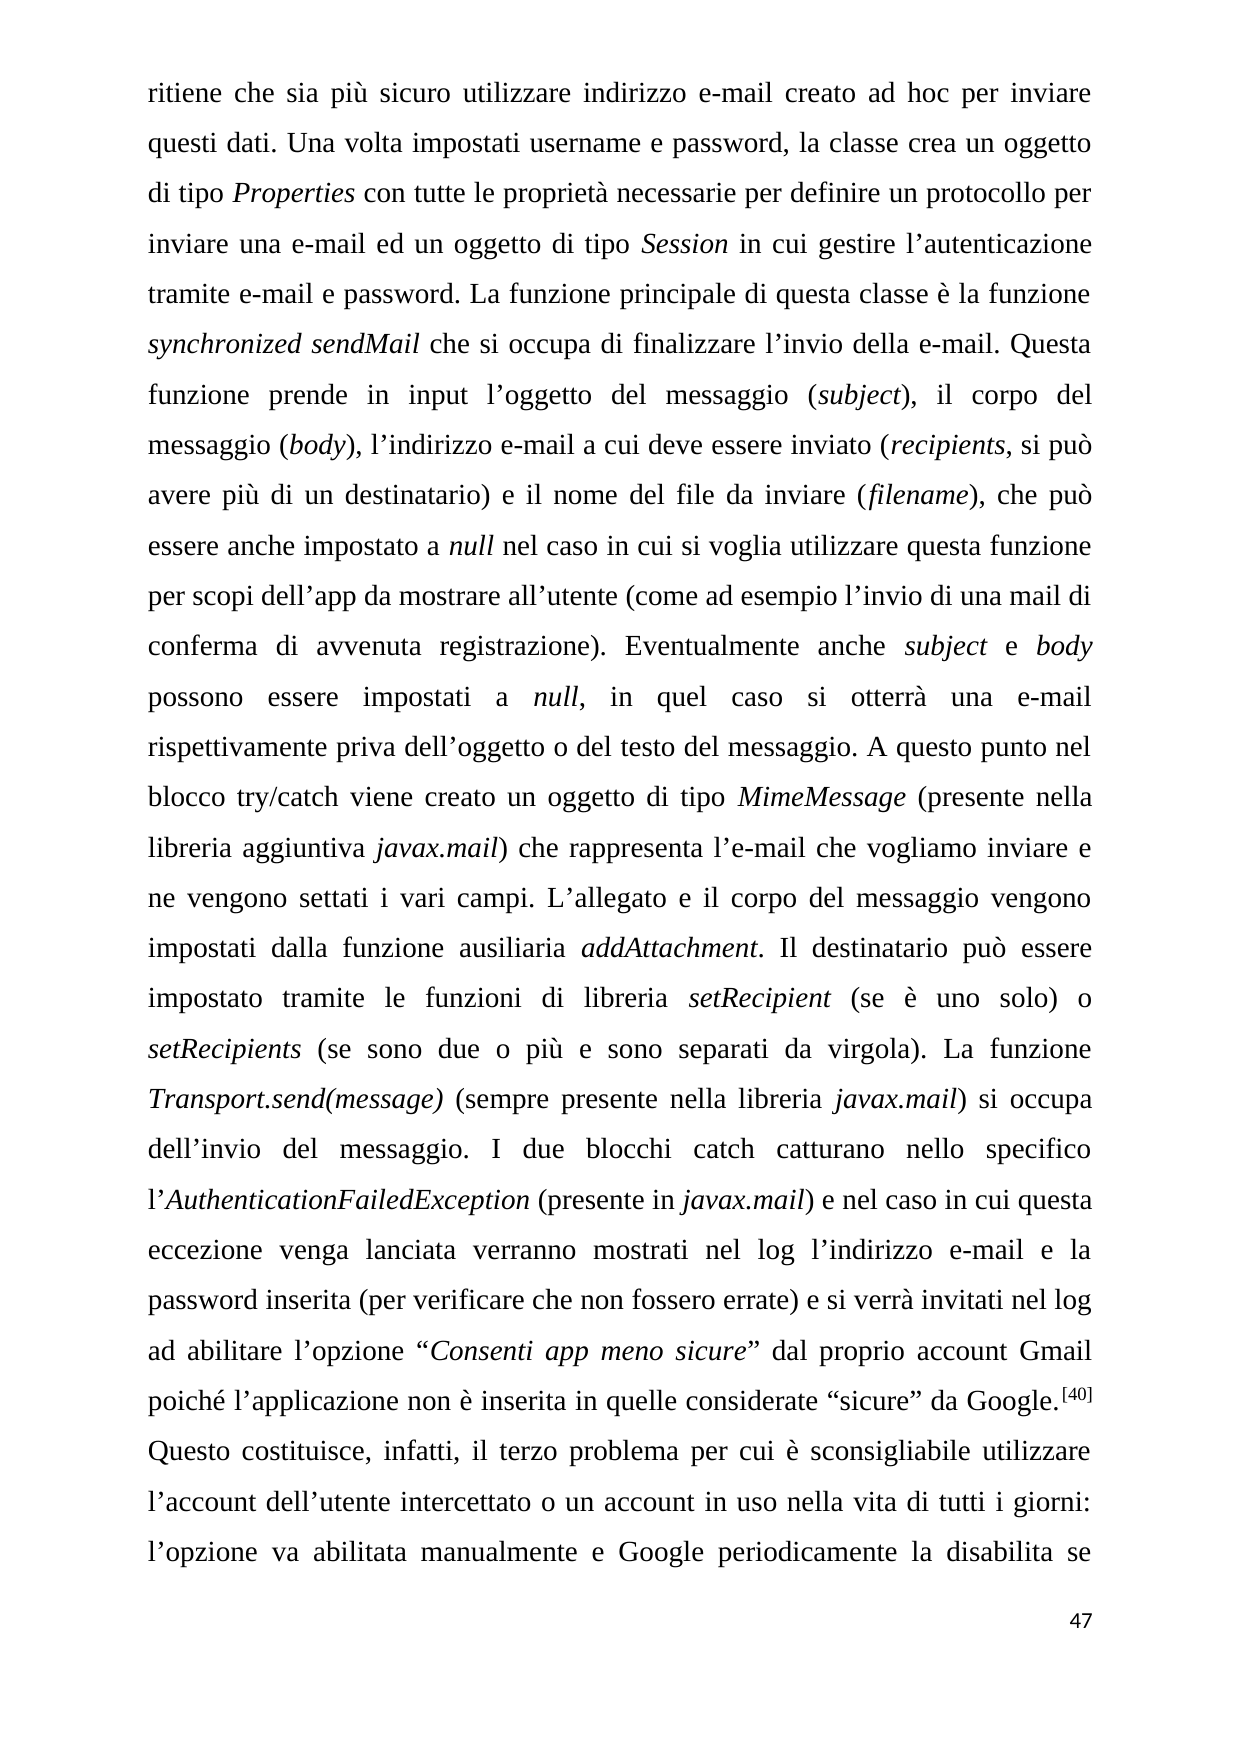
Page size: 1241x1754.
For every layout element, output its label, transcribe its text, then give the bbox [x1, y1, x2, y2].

text ritiene che sia più sicuro utilizzare indirizzo e-mail creato ad hoc per inviare questi dati. Una volta impostati username e password, la classe crea un oggetto di tipo Properties con tutte le proprietà necessarie per definire un protocollo per inviare una e-mail ed un oggetto di tipo Session in cui gestire l’autenticazione tramite e-mail e password. La funzione principale di questa classe è la funzione synchronized sendMail che si occupa di finalizzare l’invio della e-mail. Questa funzione prende in input l’oggetto del messaggio (subject), il corpo del messaggio (body), l’indirizzo e-mail a cui deve essere inviato (recipients, si può avere più di un destinatario) e il nome del file da inviare (filename), che può essere anche impostato a null nel caso in cui si voglia utilizzare questa funzione per scopi dell’app da mostrare all’utente (come ad esempio l’invio di una mail di conferma di avvenuta registrazione). Eventualmente anche subject e body possono essere impostati a null, in quel caso si otterrà una e-mail rispettivamente priva dell’oggetto o del testo del messaggio. A questo punto nel blocco try/catch viene creato un oggetto di tipo MimeMessage (presente nella libreria aggiuntiva javax.mail) che rappresenta l’e-mail che vogliamo inviare e ne vengono settati i vari campi. L’allegato e il corpo del messaggio vengono impostati dalla funzione ausiliaria addAttachment. Il destinatario può essere impostato tramite le funzioni di libreria setRecipient (se è uno solo) o setRecipients (se sono due o più e sono separati da virgola). La funzione Transport.send(message) (sempre presente nella libreria javax.mail) si occupa dell’invio del messaggio. I due blocchi catch catturano nello specifico l’AuthenticationFailedException (presente in javax.mail) e nel caso in cui questa eccezione venga lanciata verranno mostrati nel log l’indirizzo e-mail e la password inserita (per verificare che non fossero errate) e si verrà invitati nel log ad abilitare l’opzione “Consenti app meno sicure” dal proprio account Gmail poiché l’applicazione non è inserita in quelle considerate “sicure” da Google.[40] Questo costituisce, infatti, il terzo problema per cui è sconsigliabile utilizzare l’account dell’utente intercettato o un account in uso nella vita di tutti i giorni: l’opzione va abilitata manualmente e Google periodicamente la disabilita se [148, 75, 1092, 1568]
